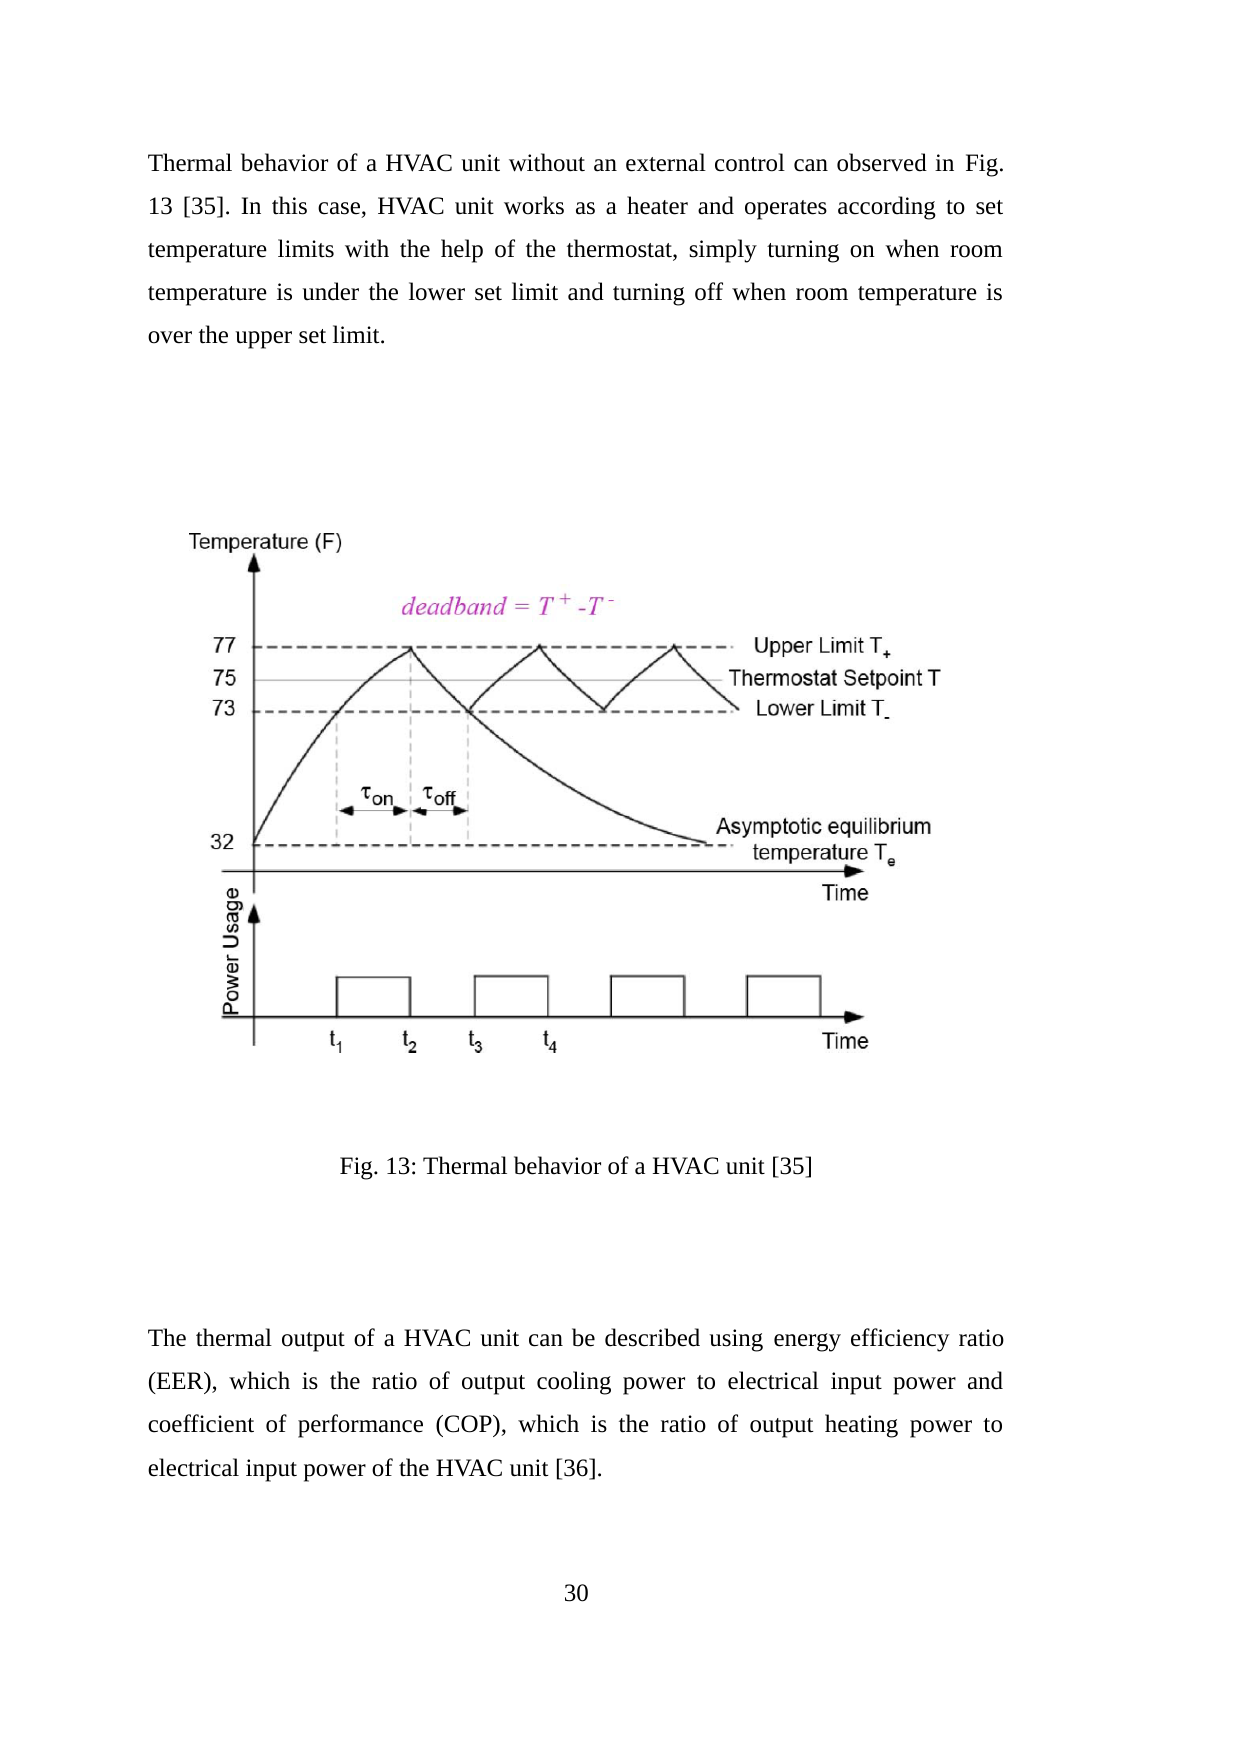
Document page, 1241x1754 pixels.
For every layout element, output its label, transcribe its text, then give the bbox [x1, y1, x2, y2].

text Thermal behavior of a HVAC unit without an external control can observed in Fig. 13 [35]. In this case, HVAC unit works as a heater and operates according to set temperature limits with the help of the thermostat, simply turning on when room temperature is under the lower set limit and turning off when room temperature is over the upper set limit. [148, 148, 1004, 349]
text The thermal output of a HVAC unit can be described using energy efficiency ratio (EER), which is the ratio of output cooling power to electrical input power and coefficient of performance (COP), which is the ratio of output heating power to electrical input power of the HVAC unit [36]⁠. [148, 1323, 1004, 1481]
picture [147, 505, 1005, 1097]
text Fig. 13: Thermal behavior of a HVAC unit [35] [148, 1151, 1004, 1179]
